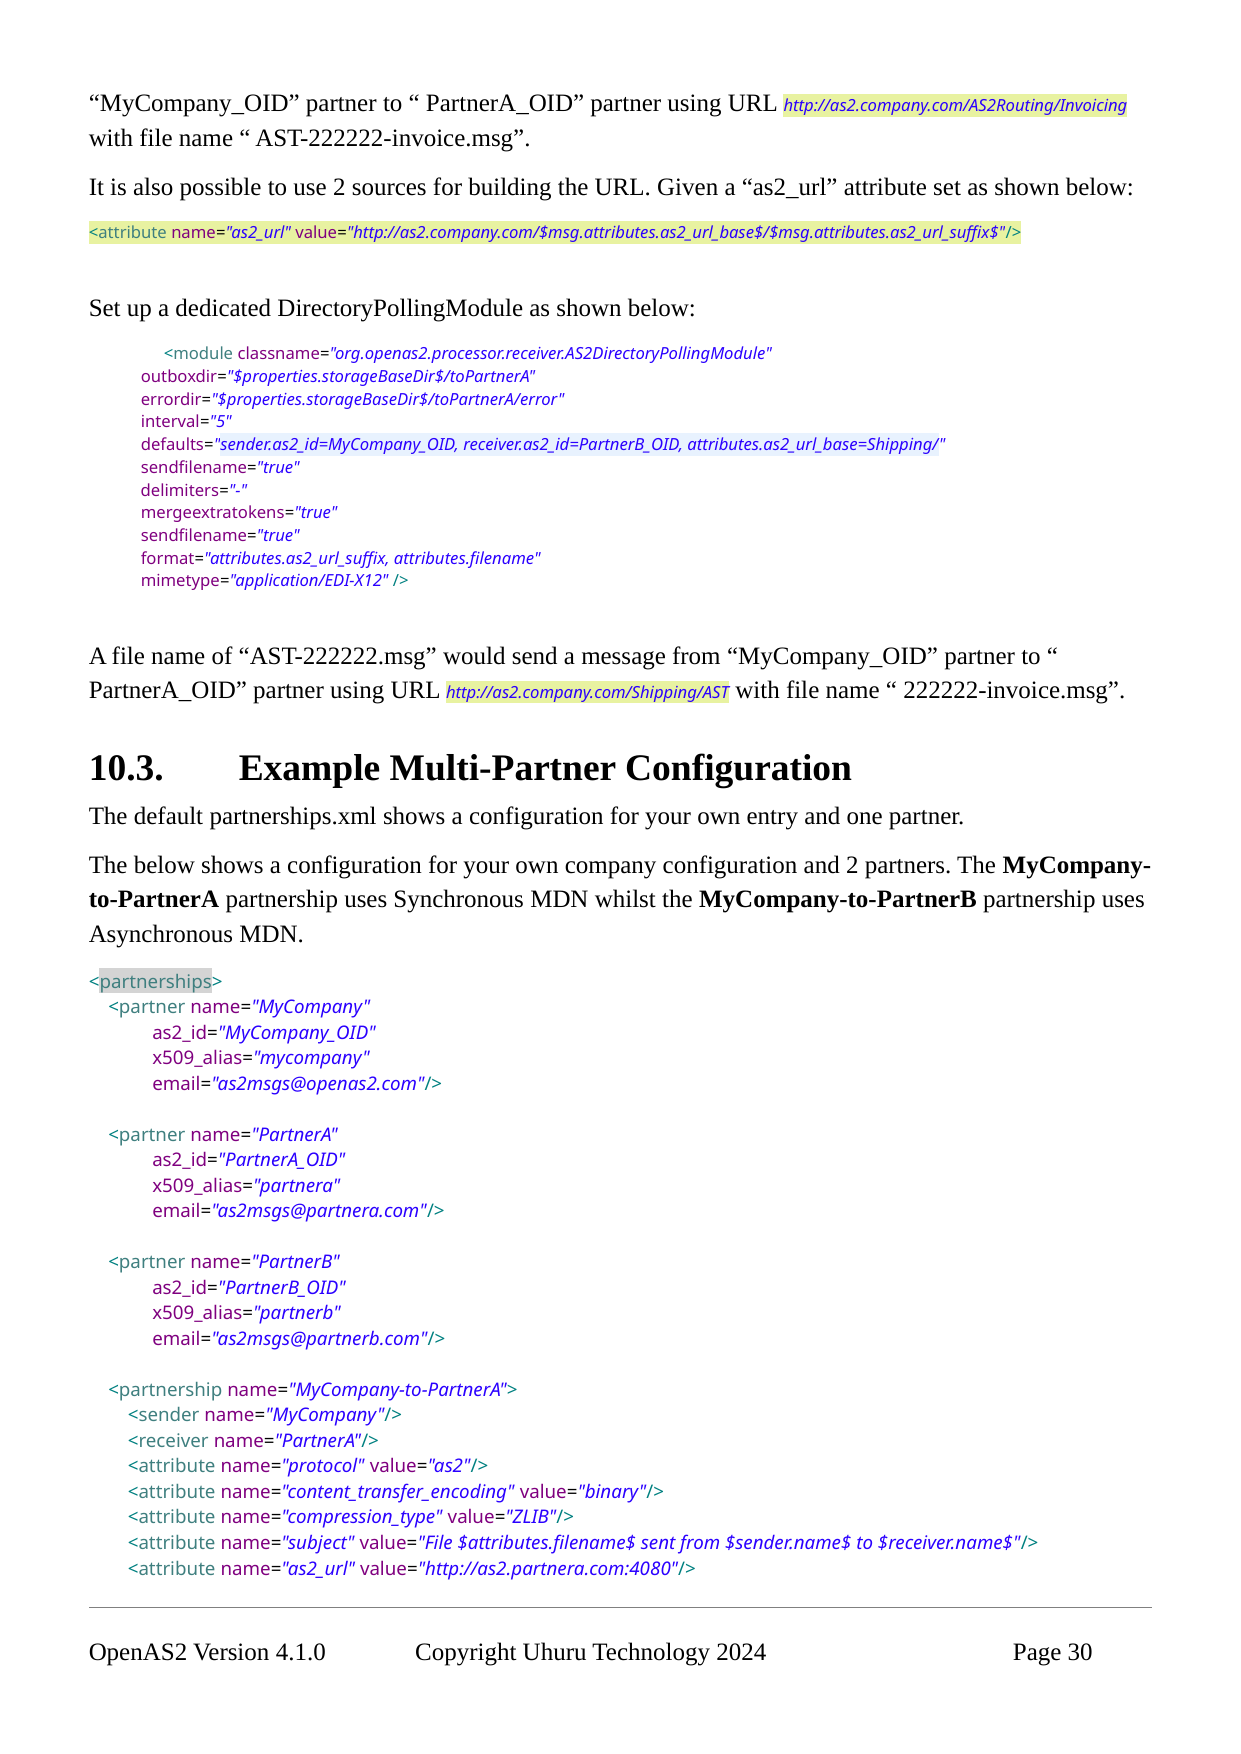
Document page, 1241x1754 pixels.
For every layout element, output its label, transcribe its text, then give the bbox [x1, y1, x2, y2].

text <attribute name="compression_type" value="ZLIB"/> [88, 1504, 1152, 1529]
text defaults="sender.as2_id=MyCompany_OID, receiver.as2_id=PartnerB_OID, attributes.as2_url_base=Shipping/" [88, 433, 1152, 456]
text It is also possible to use 2 sources for building the URL. Given a “as2_url” attribute set as shown below: [88, 172, 1152, 201]
text <partnerships> [88, 968, 1152, 993]
text x509_alias="partnerb" [88, 1300, 1152, 1325]
text <sender name="MyCompany"/> [88, 1402, 1152, 1427]
text The below shows a configuration for your own company configuration and 2 partners. The MyCompany-to-PartnerA partnership uses Synchronous MDN whilst the MyCompany-to-PartnerB partnership uses Asynchronous MDN. [88, 850, 1152, 948]
text email="as2msgs@partnera.com"/> [88, 1198, 1152, 1223]
text <module classname="org.openas2.processor.receiver.AS2DirectoryPollingModule" [163, 342, 1152, 365]
text The default partnerships.xml shows a configuration for your own entry and one partner. [88, 801, 1152, 829]
text <partner name="PartnerA" [88, 1121, 1152, 1147]
text Set up a dedicated DirectoryPollingModule as shown below: [88, 293, 1152, 322]
text delimiters="-" [88, 478, 1152, 501]
text <partner name="PartnerB" [88, 1249, 1152, 1274]
text <attribute name="as2_url" value="http://as2.company.com/$msg.attributes.as2_url_base$/$msg.attributes.as2_url_suffix$"/> [88, 221, 1152, 244]
text mimetype="application/EDI-X12" /> [88, 569, 1152, 592]
text as2_id="MyCompany_OID" [88, 1019, 1152, 1044]
text sendfilename="true" [88, 524, 1152, 546]
text x509_alias="partnera" [88, 1172, 1152, 1198]
text <partnership name="MyCompany-to-PartnerA"> [88, 1376, 1152, 1402]
text interval="5" [88, 410, 1152, 433]
text outboxdir="$properties.storageBaseDir$/toPartnerA" [88, 365, 1152, 387]
text <partner name="MyCompany" [88, 993, 1152, 1019]
text email="as2msgs@partnerb.com"/> [88, 1325, 1152, 1351]
text <attribute name="protocol" value="as2"/> [88, 1453, 1152, 1478]
text “MyCompany_OID” partner to “ PartnerA_OID” partner using URL http://as2.company.com/AS2Routing/Invoicing with file name “ AST-222222-invoice.msg”. [88, 88, 1152, 152]
subtitle Example Multi-Partner Configuration [88, 745, 1152, 788]
text errordir="$properties.storageBaseDir$/toPartnerA/error" [88, 387, 1152, 410]
text <attribute name="as2_url" value="http://as2.partnera.com:4080"/> [88, 1555, 1152, 1580]
text format="attributes.as2_url_suffix, attributes.filename" [88, 546, 1152, 569]
text email="as2msgs@openas2.com"/> [88, 1070, 1152, 1096]
text as2_id="PartnerA_OID" [88, 1147, 1152, 1172]
text mergeextratokens="true" [88, 501, 1152, 524]
text <attribute name="content_transfer_encoding" value="binary"/> [88, 1478, 1152, 1504]
text <attribute name="subject" value="File $attributes.filename$ sent from $sender.name$ to $receiver.name$"/> [88, 1529, 1152, 1555]
text A file name of “AST-222222.msg” would send a message from “MyCompany_OID” partner to “ PartnerA_OID” partner using URL http://as2.company.com/Shipping/AST with file name “ 222222-invoice.msg”. [88, 641, 1152, 704]
text sendfilename="true" [88, 456, 1152, 478]
text as2_id="PartnerB_OID" [88, 1274, 1152, 1300]
text <receiver name="PartnerA"/> [88, 1427, 1152, 1453]
text x509_alias="mycompany" [88, 1044, 1152, 1070]
